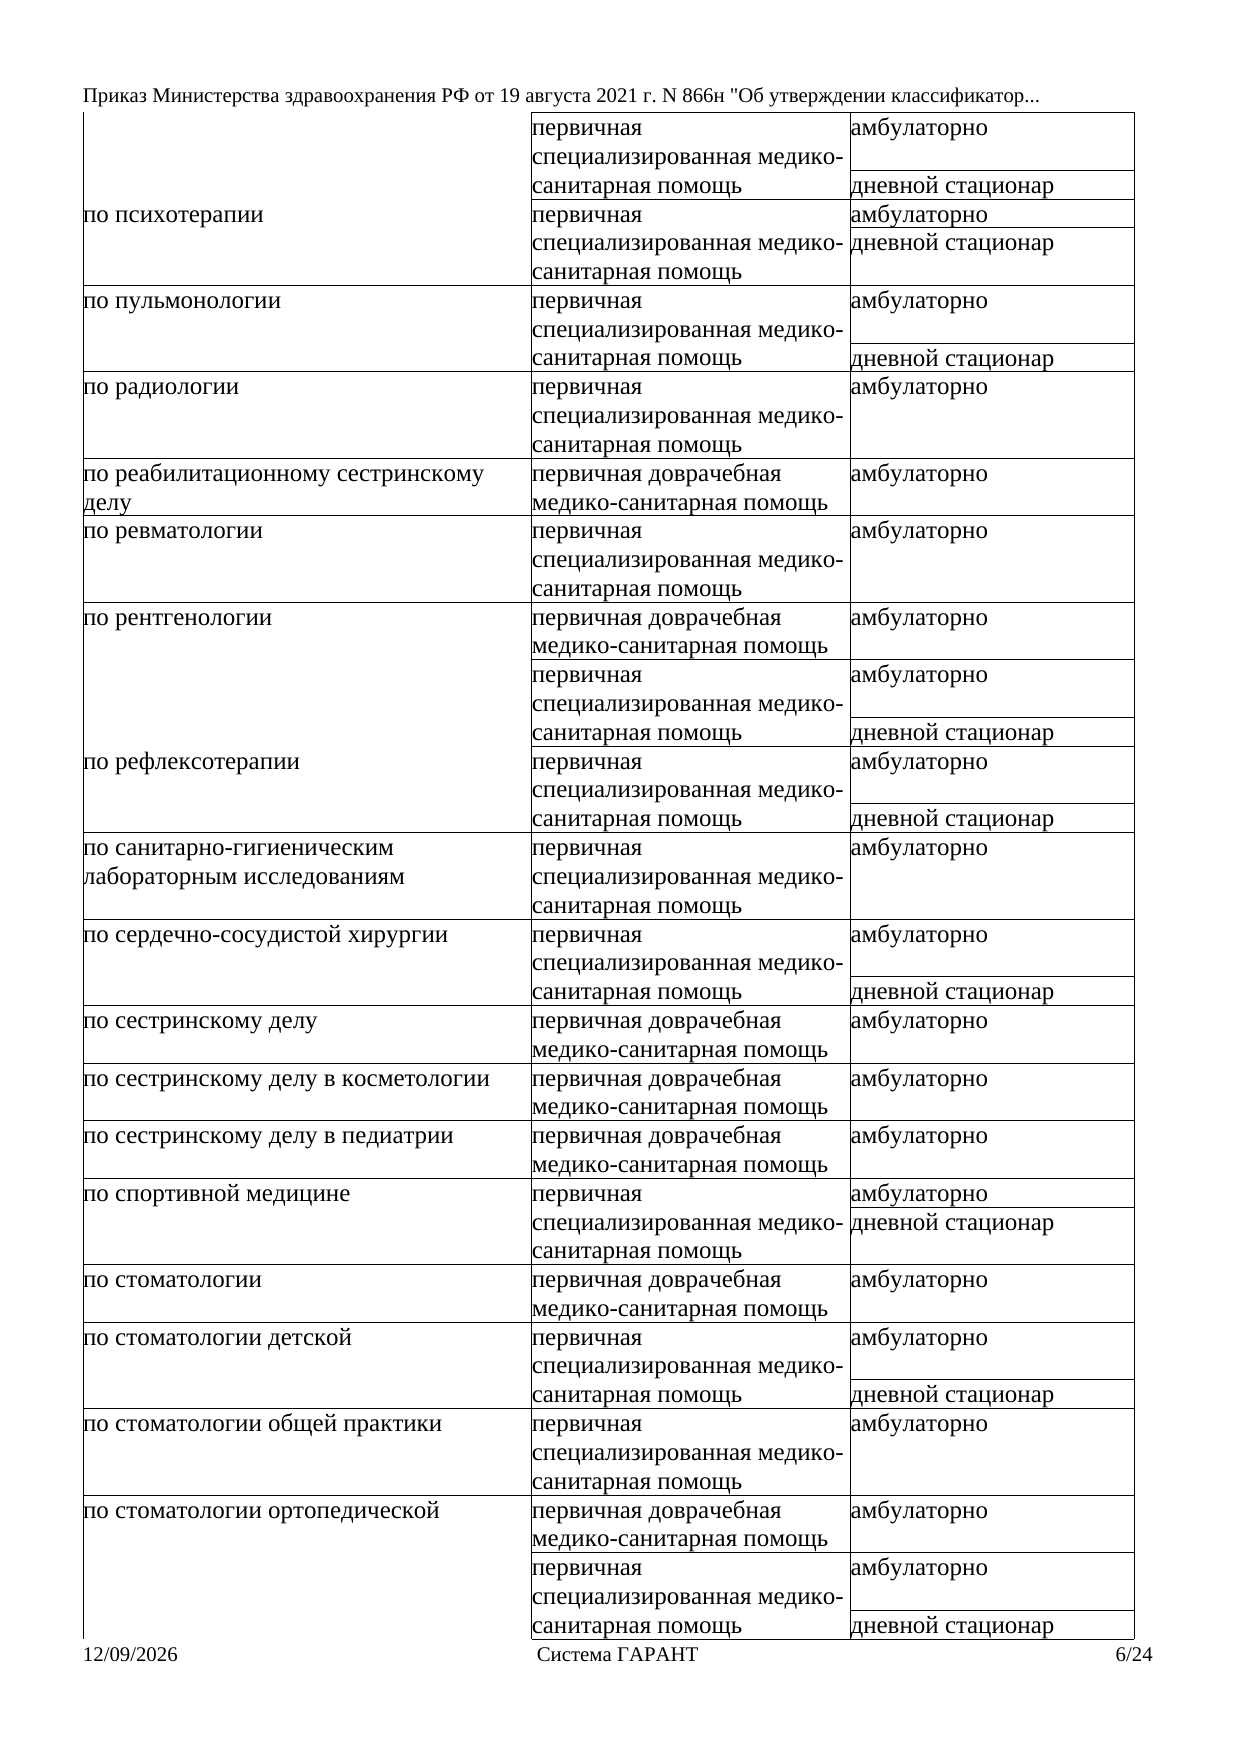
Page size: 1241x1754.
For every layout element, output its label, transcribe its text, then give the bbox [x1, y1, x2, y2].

table_cell первичная специализированная медико-санитарная помощь [532, 200, 850, 285]
table_cell амбулаторно [851, 113, 1134, 170]
table_cell амбулаторно [851, 1496, 1134, 1552]
table_cell первичная доврачебная медико-санитарная помощь [532, 1064, 850, 1120]
table_cell амбулаторно [851, 1121, 1134, 1178]
table_cell по рефлексотерапии [84, 746, 531, 832]
table_cell по спортивной медицине [84, 1179, 531, 1264]
table_cell по сестринскому делу [84, 1006, 531, 1063]
table_cell первичная специализированная медико-санитарная помощь [532, 1179, 850, 1264]
table_cell первичная специализированная медико-санитарная помощь [532, 1409, 850, 1495]
table_cell первичная специализированная медико-санитарная помощь [532, 1323, 850, 1408]
table_cell первичная специализированная медико-санитарная помощь [532, 372, 850, 458]
table_cell амбулаторно [851, 660, 1134, 717]
table_cell первичная специализированная медико-санитарная помощь [532, 660, 850, 746]
table_cell дневной стационар [851, 718, 1134, 746]
table_cell по радиологии [84, 372, 531, 458]
table_cell первичная специализированная медико-санитарная помощь [532, 920, 850, 1005]
table_cell по психотерапии [84, 199, 531, 285]
table_cell первичная доврачебная медико-санитарная помощь [532, 1121, 850, 1178]
table_cell амбулаторно [851, 516, 1134, 602]
table_cell первичная специализированная медико-санитарная помощь [532, 833, 850, 919]
table_cell первичная специализированная медико-санитарная помощь [532, 516, 850, 602]
table_cell первичная специализированная медико-санитарная помощь [532, 286, 850, 371]
table_cell амбулаторно [851, 372, 1134, 458]
table_cell амбулаторно [851, 1323, 1134, 1379]
table_cell первичная специализированная медико-санитарная помощь [532, 747, 850, 832]
table_cell амбулаторно [851, 1265, 1134, 1322]
table_cell первичная специализированная медико-санитарная помощь [532, 113, 850, 199]
table_cell дневной стационар [851, 1208, 1134, 1264]
table_cell амбулаторно [851, 1064, 1134, 1120]
table_cell первичная специализированная медико-санитарная помощь [532, 1553, 850, 1639]
table_cell по стоматологии ортопедической [84, 1496, 531, 1639]
table_cell амбулаторно [851, 603, 1134, 659]
table_cell по ревматологии [84, 516, 531, 602]
table_cell по сестринскому делу в педиатрии [84, 1121, 531, 1178]
table_cell амбулаторно [851, 286, 1134, 343]
table_cell амбулаторно [851, 1553, 1134, 1610]
table_cell по стоматологии детской [84, 1323, 531, 1408]
table_cell первичная доврачебная медико-санитарная помощь [532, 459, 850, 515]
table_cell амбулаторно [851, 920, 1134, 976]
table_cell первичная доврачебная медико-санитарная помощь [532, 1496, 850, 1552]
table_cell по стоматологии общей практики [84, 1409, 531, 1495]
table_cell амбулаторно [851, 200, 1134, 227]
table_cell по сердечно-сосудистой хирургии [84, 920, 531, 1005]
table_cell дневной стационар [851, 344, 1134, 371]
table_cell амбулаторно [851, 459, 1134, 515]
table_cell первичная доврачебная медико-санитарная помощь [532, 603, 850, 659]
table_cell амбулаторно [851, 833, 1134, 919]
table_cell по рентгенологии [84, 603, 531, 746]
table_cell по реабилитационному сестринскому делу [84, 459, 531, 515]
table_cell дневной стационар [851, 171, 1134, 199]
table_cell первичная доврачебная медико-санитарная помощь [532, 1265, 850, 1322]
table_cell по сестринскому делу в косметологии [84, 1064, 531, 1120]
table_cell дневной стационар [851, 228, 1134, 285]
table_cell дневной стационар [851, 977, 1134, 1005]
table_cell по санитарно-гигиеническим лабораторным исследованиям [84, 833, 531, 919]
table_cell по стоматологии [84, 1265, 531, 1322]
table_cell амбулаторно [851, 1179, 1134, 1207]
table_cell дневной стационар [851, 1611, 1134, 1639]
table_cell амбулаторно [851, 1006, 1134, 1063]
table_cell дневной стационар [851, 1380, 1134, 1408]
table_cell [84, 112, 531, 199]
table_cell по пульмонологии [84, 286, 531, 371]
table_cell первичная доврачебная медико-санитарная помощь [532, 1006, 850, 1063]
table_cell амбулаторно [851, 1409, 1134, 1495]
table_cell амбулаторно [851, 747, 1134, 803]
table_cell дневной стационар [851, 804, 1134, 832]
